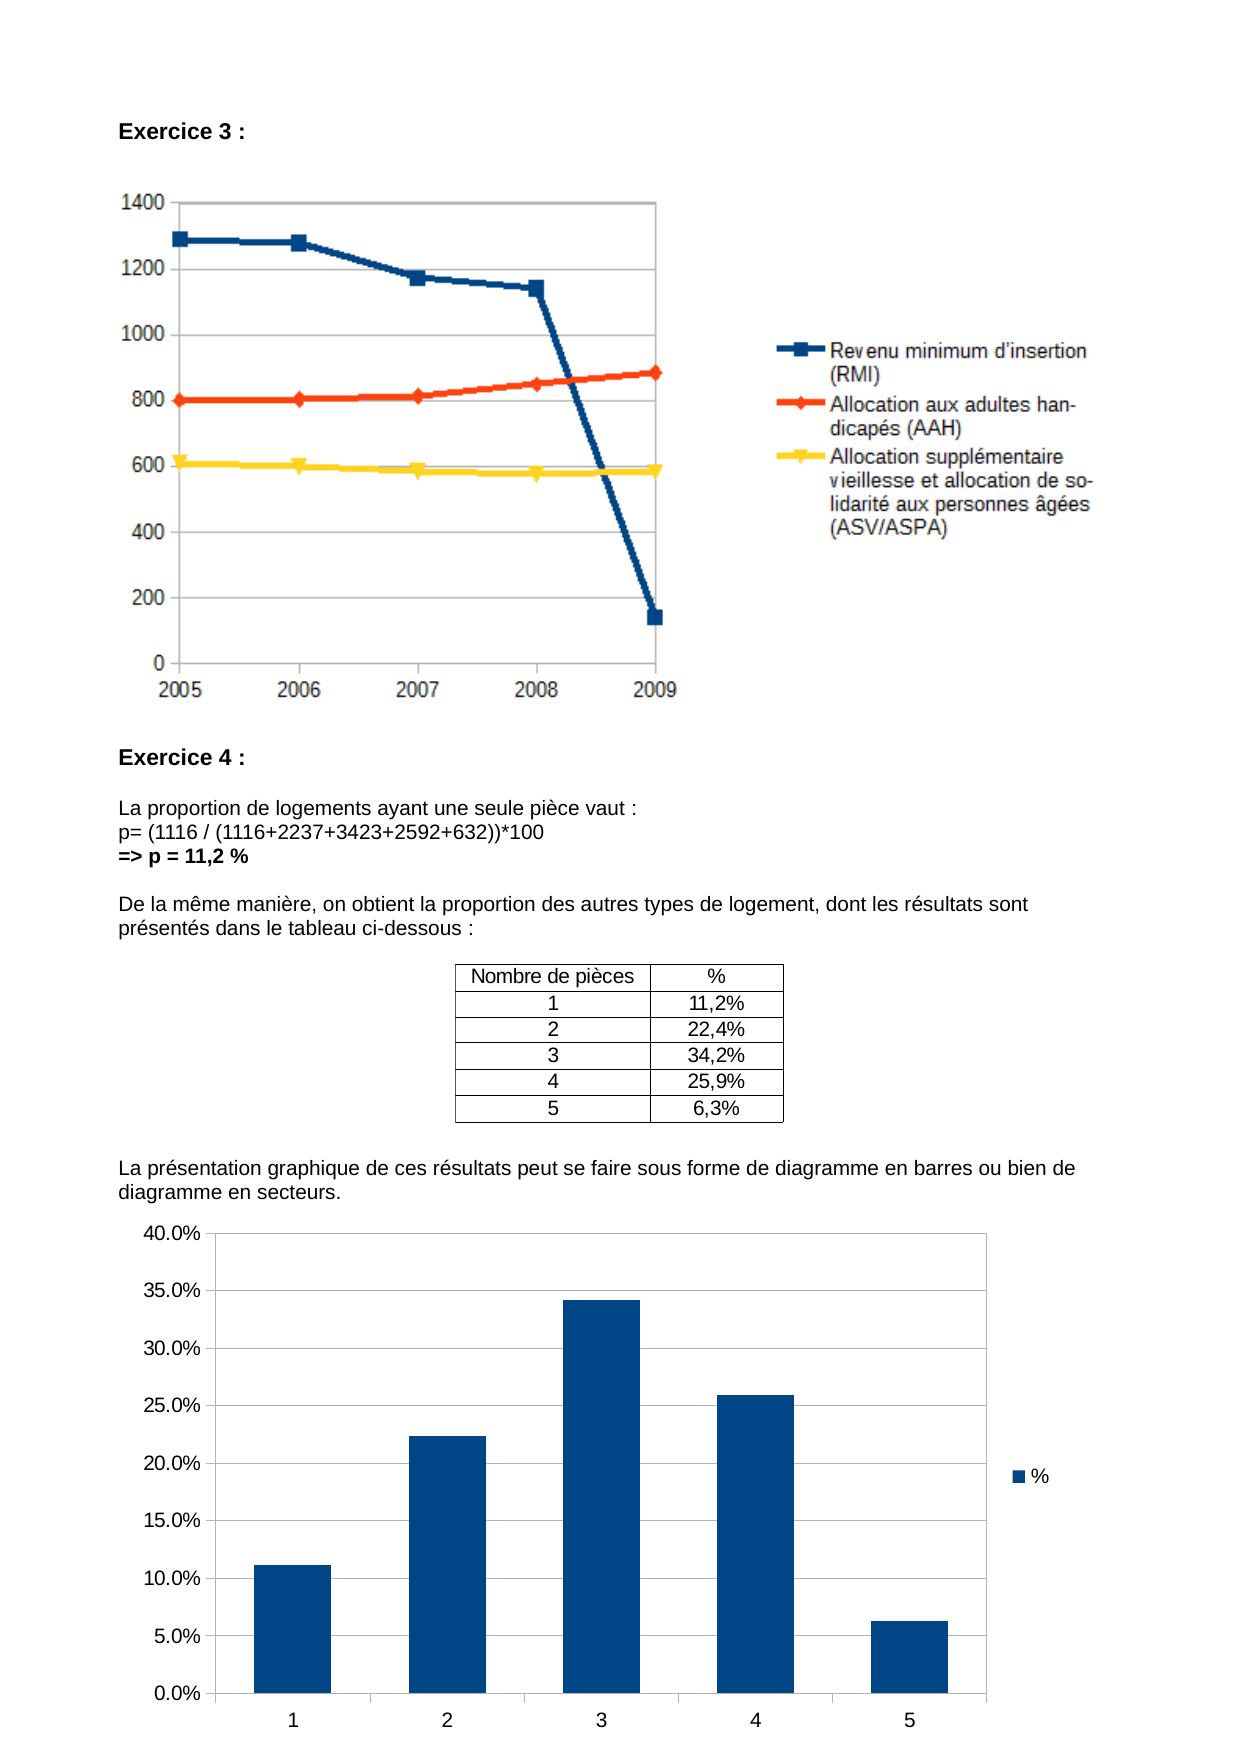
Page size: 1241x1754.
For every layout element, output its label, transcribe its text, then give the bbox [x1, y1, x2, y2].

text La proportion de logements ayant une seule pièce vaut : [118, 796, 1122, 820]
text Exercice 4 : [118, 743, 1122, 770]
text La présentation graphique de ces résultats peut se faire sous forme de diagramme en barres ou bien de diagramme en secteurs. [118, 1156, 1122, 1203]
text p= (1116 / (1116+2237+3423+2592+632))*100 [118, 820, 1122, 844]
text Exercice 3 : [118, 118, 1122, 144]
picture [766, 334, 1106, 546]
picture [121, 191, 688, 702]
text De la même manière, on obtient la proportion des autres types de logement, dont les résultats sont présentés dans le tableau ci-dessous : [118, 892, 1122, 940]
text => p = 11,2 % [118, 844, 1122, 868]
